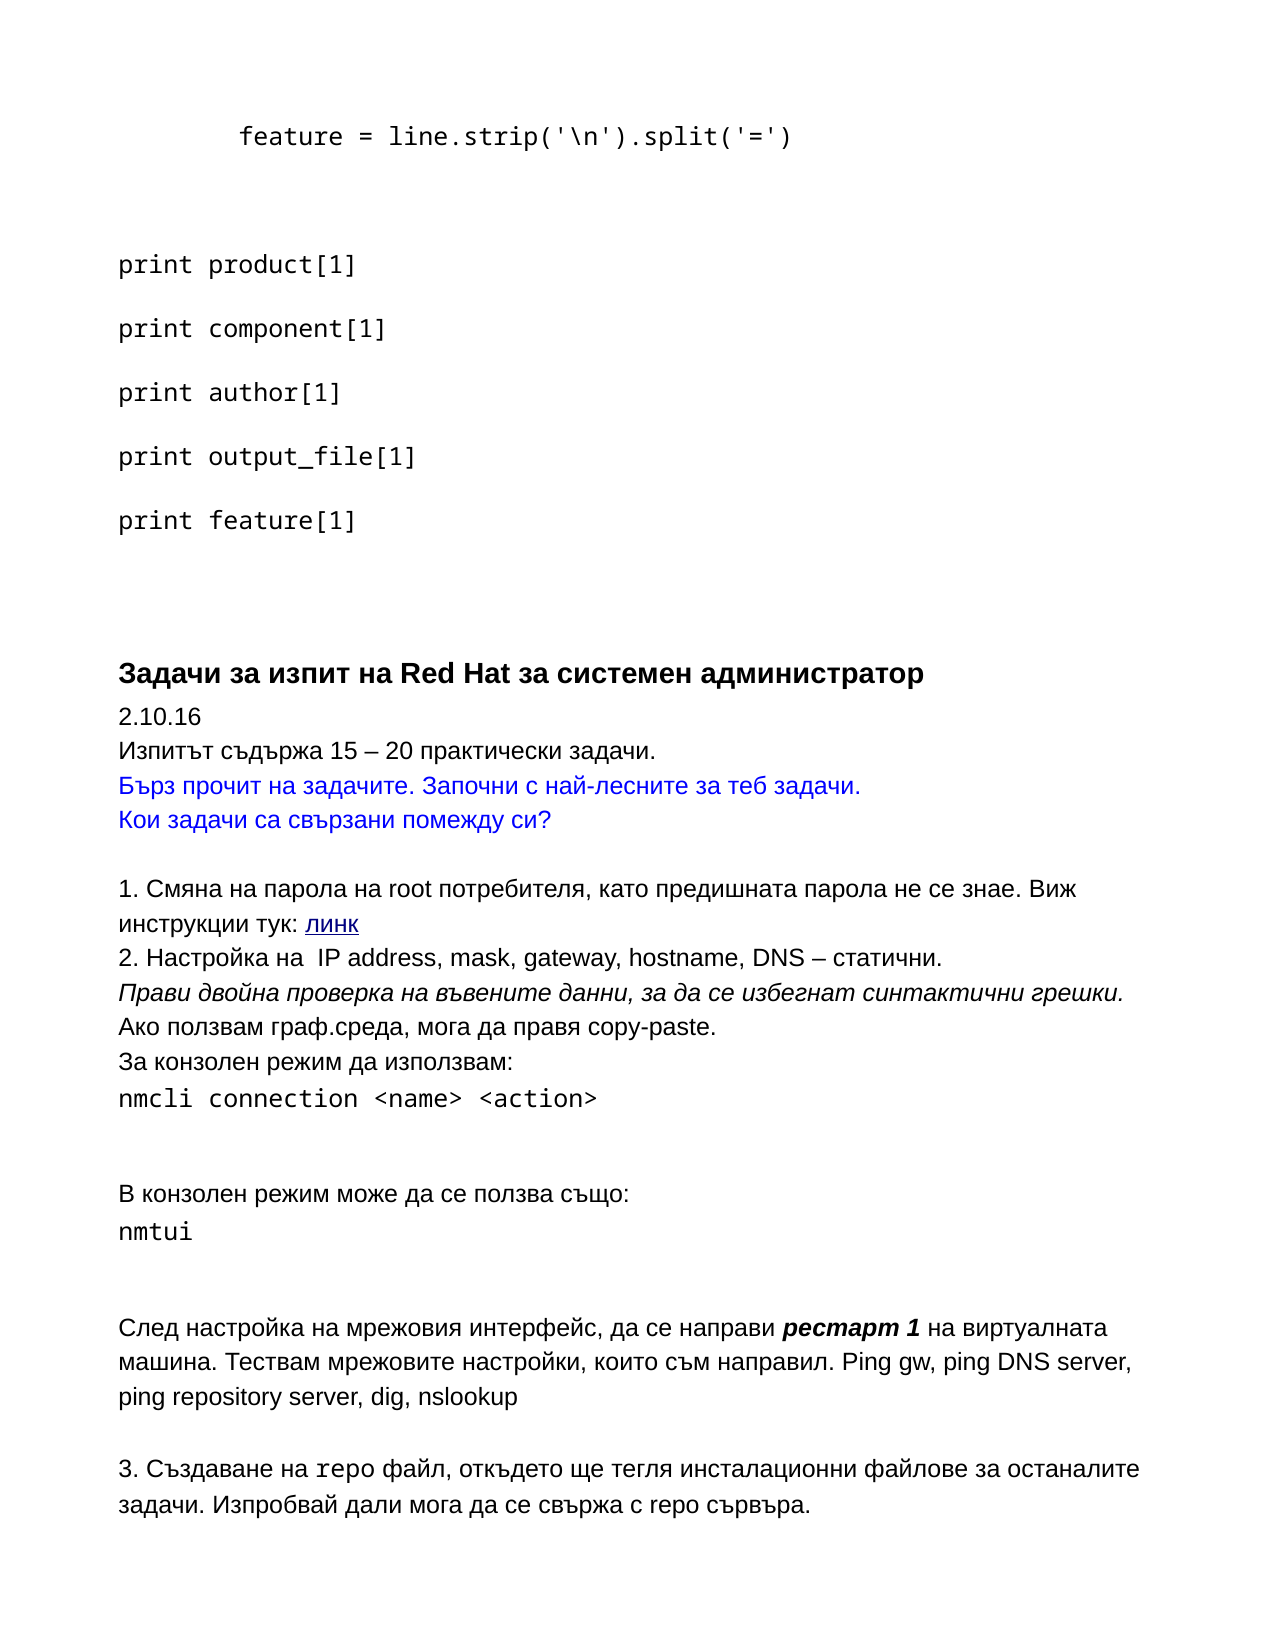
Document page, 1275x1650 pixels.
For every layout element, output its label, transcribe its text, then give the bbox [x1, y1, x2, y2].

text За конзолен режим да използвам: [118, 1046, 1157, 1075]
text След настройка на мрежовия интерфейс, да се направи рестарт 1 на виртуалната машина. Тествам мрежовите настройки, които съм направил. Ping gw, ping DNS server, ping repository server, dig, nslookup [118, 1312, 1157, 1410]
text nmcli connection <name> <action> [118, 1081, 1157, 1115]
text Изпитът съдържа 15 – 20 практически задачи. [118, 736, 1157, 765]
text Кои задачи са свързани помежду си? [118, 805, 1157, 834]
text print output_file[1] [118, 438, 1157, 472]
text print product[1] [118, 246, 1157, 280]
text print feature[1] [118, 502, 1157, 537]
text print component[1] [118, 310, 1157, 344]
text print author[1] [118, 374, 1157, 408]
text 3. Създаване на repo файл, откъдето ще тегля инсталационни файлове за останалите задачи. Изпробвай дали мога да се свържа с repo сървъра. [118, 1450, 1157, 1519]
subtitle Задачи за изпит на Red Hat за системен администратор [118, 656, 1157, 689]
text nmtui [118, 1214, 1157, 1248]
text 2. Настройка на IP address, mask, gateway, hostname, DNS – статични. [118, 943, 1157, 972]
text 2.10.16 [118, 702, 1157, 730]
text Бърз прочит на задачите. Започни с най-лесните за теб задачи. [118, 771, 1157, 799]
text Прави двойна проверка на въвените данни, за да се избегнат синтактични грешки. Ако ползвам граф.среда, мога да правя copy-paste. [118, 977, 1157, 1041]
text В конзолен режим може да се ползва също: [118, 1179, 1157, 1208]
text 1. Смяна на парола на root потребителя, като предишната парола не се знае. Виж инструкции тук: линк [118, 874, 1157, 937]
text feature = line.strip('\n').split('=') [118, 118, 1157, 152]
